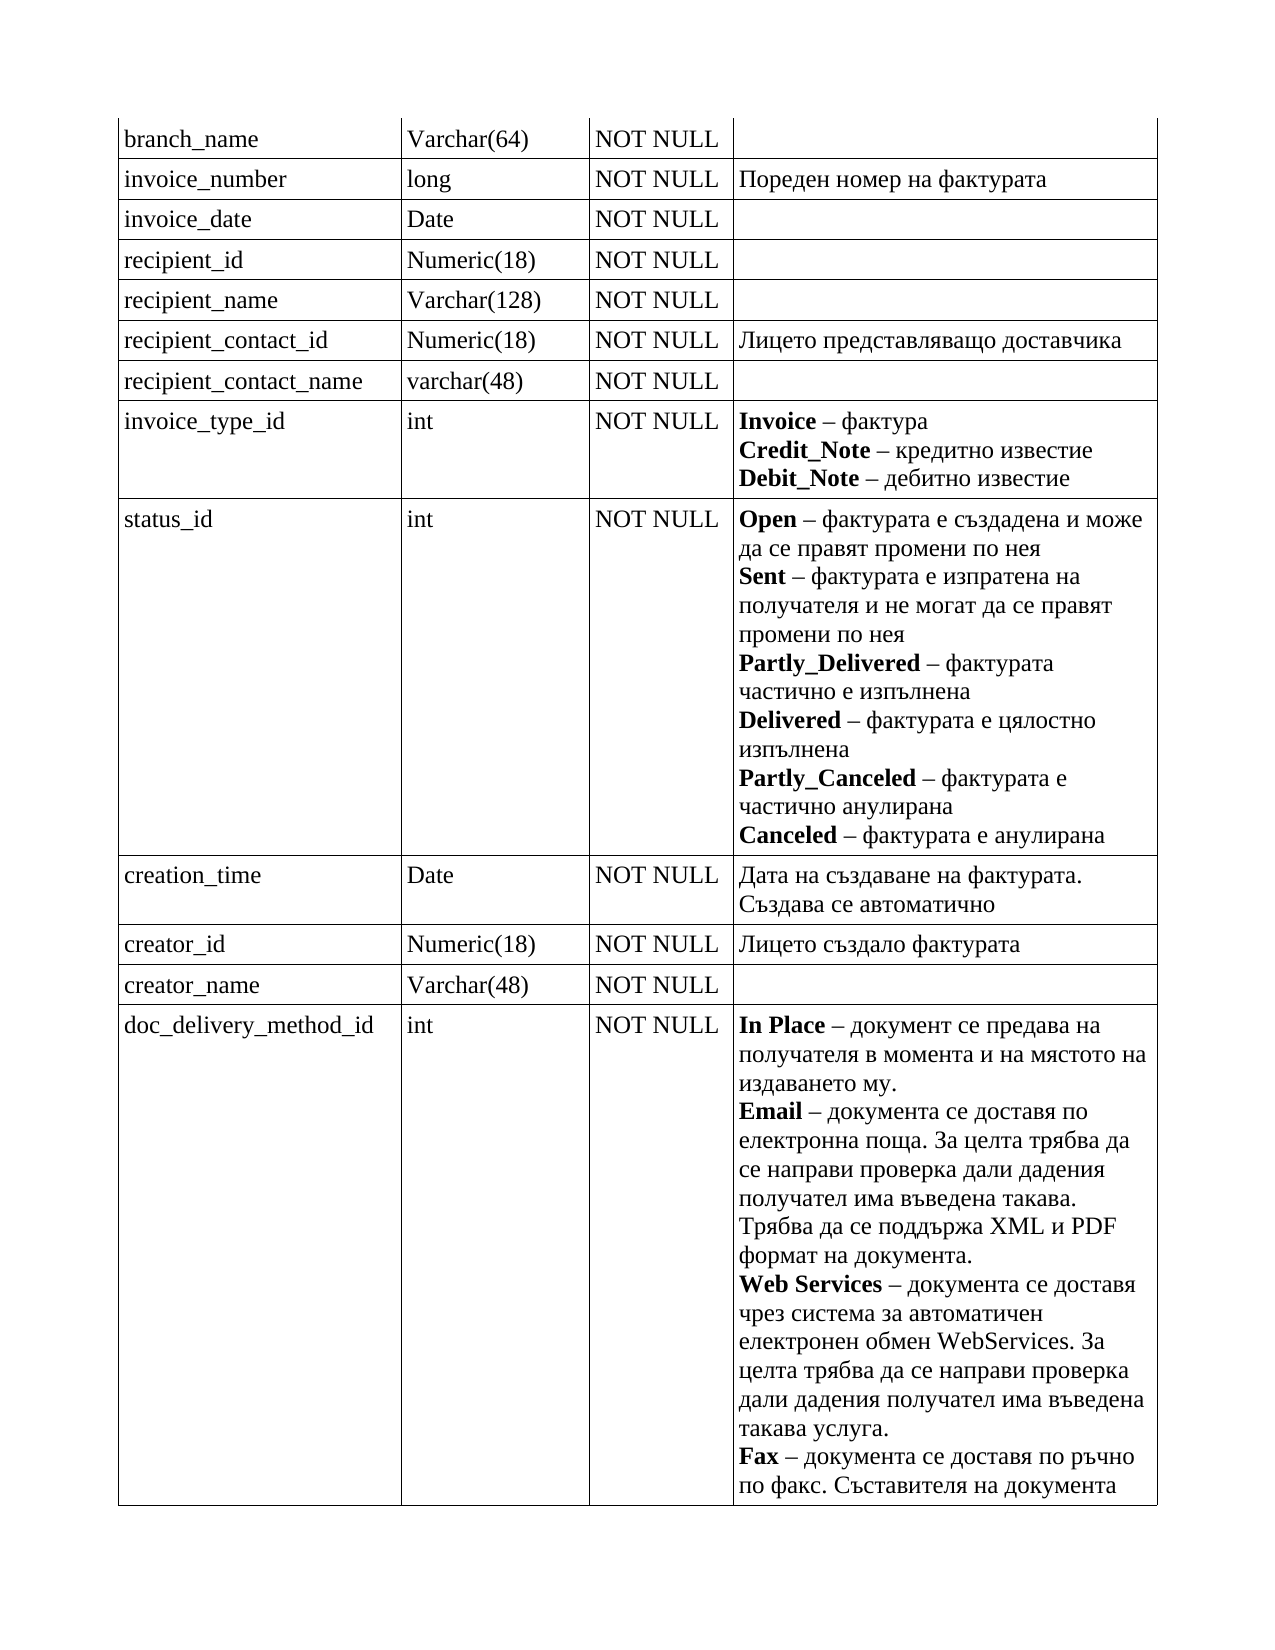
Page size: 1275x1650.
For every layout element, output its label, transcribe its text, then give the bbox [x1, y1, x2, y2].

table_cell [734, 240, 1157, 279]
table_cell invoice_number [119, 159, 401, 199]
table_cell NOT NULL [590, 200, 733, 239]
table_cell creation_time [119, 856, 401, 924]
table_cell In Place – документ се предава на получателя в момента и на мястото на издаването му. Email – документа се доставя по електронна поща. За целта трябва да се направи проверка дали дадения получател има въведена такава. Трябва да се поддържа XML и PDF формат на документа. Web Services – документа се доставя чрез система за автоматичен електронен обмен WebServices. За целта трябва да се направи проверка дали дадения получател има въведена такава услуга. Fax – документа се доставя по ръчно по факс. Съставителя на документа [734, 1005, 1157, 1505]
table_cell invoice_type_id [119, 401, 401, 498]
table_cell NOT NULL [590, 240, 733, 279]
table_cell long [402, 159, 589, 199]
table_cell Varchar(48) [402, 965, 589, 1004]
table_cell NOT NULL [590, 280, 733, 320]
table_cell recipient_contact_id [119, 321, 401, 360]
table_cell creator_name [119, 965, 401, 1004]
table_cell recipient_contact_name [119, 361, 401, 400]
table_cell recipient_name [119, 280, 401, 320]
table_cell [734, 200, 1157, 239]
table_cell invoice_date [119, 200, 401, 239]
table_cell Open – фактурата е създадена и може да се правят промени по нея Sent – фактурата е изпратена на получателя и не могат да се правят промени по нея Partly_Delivered – фактурата частично е изпълнена Delivered – фактурата е цялостно изпълнена Partly_Canceled – фактурата е частично анулирана Canceled – фактурата е анулирана [734, 499, 1157, 855]
table_cell branch_name [119, 118, 401, 158]
table_cell creator_id [119, 925, 401, 964]
table_cell NOT NULL [590, 1005, 733, 1505]
table_cell Numeric(18) [402, 321, 589, 360]
table_cell Numeric(18) [402, 240, 589, 279]
table_cell Varchar(128) [402, 280, 589, 320]
table_cell recipient_id [119, 240, 401, 279]
table_cell NOT NULL [590, 401, 733, 498]
table_cell int [402, 401, 589, 498]
table_cell int [402, 1005, 589, 1505]
table_cell NOT NULL [590, 856, 733, 924]
table_cell Дата на създаване на фактурата. Създава се автоматично [734, 856, 1157, 924]
table_cell Date [402, 200, 589, 239]
table_cell NOT NULL [590, 925, 733, 964]
table_cell Пореден номер на фактурата [734, 159, 1157, 199]
table_cell NOT NULL [590, 965, 733, 1004]
table_cell [734, 965, 1157, 1004]
table_cell NOT NULL [590, 499, 733, 855]
table_cell status_id [119, 499, 401, 855]
table_cell varchar(48) [402, 361, 589, 400]
table_cell Invoice – фактура Credit_Note – кредитно известие Debit_Note – дебитно известие [734, 401, 1157, 498]
table_cell [734, 280, 1157, 320]
table_cell [734, 118, 1157, 158]
table_cell doc_delivery_method_id [119, 1005, 401, 1505]
table_cell [734, 361, 1157, 400]
table_cell NOT NULL [590, 361, 733, 400]
table_cell Лицето създало фактурата [734, 925, 1157, 964]
table_cell Numeric(18) [402, 925, 589, 964]
table_cell Varchar(64) [402, 118, 589, 158]
table_cell int [402, 499, 589, 855]
table_cell NOT NULL [590, 159, 733, 199]
table_cell NOT NULL [590, 118, 733, 158]
table_cell Лицето представляващо доставчика [734, 321, 1157, 360]
table_cell NOT NULL [590, 321, 733, 360]
table_cell Date [402, 856, 589, 924]
